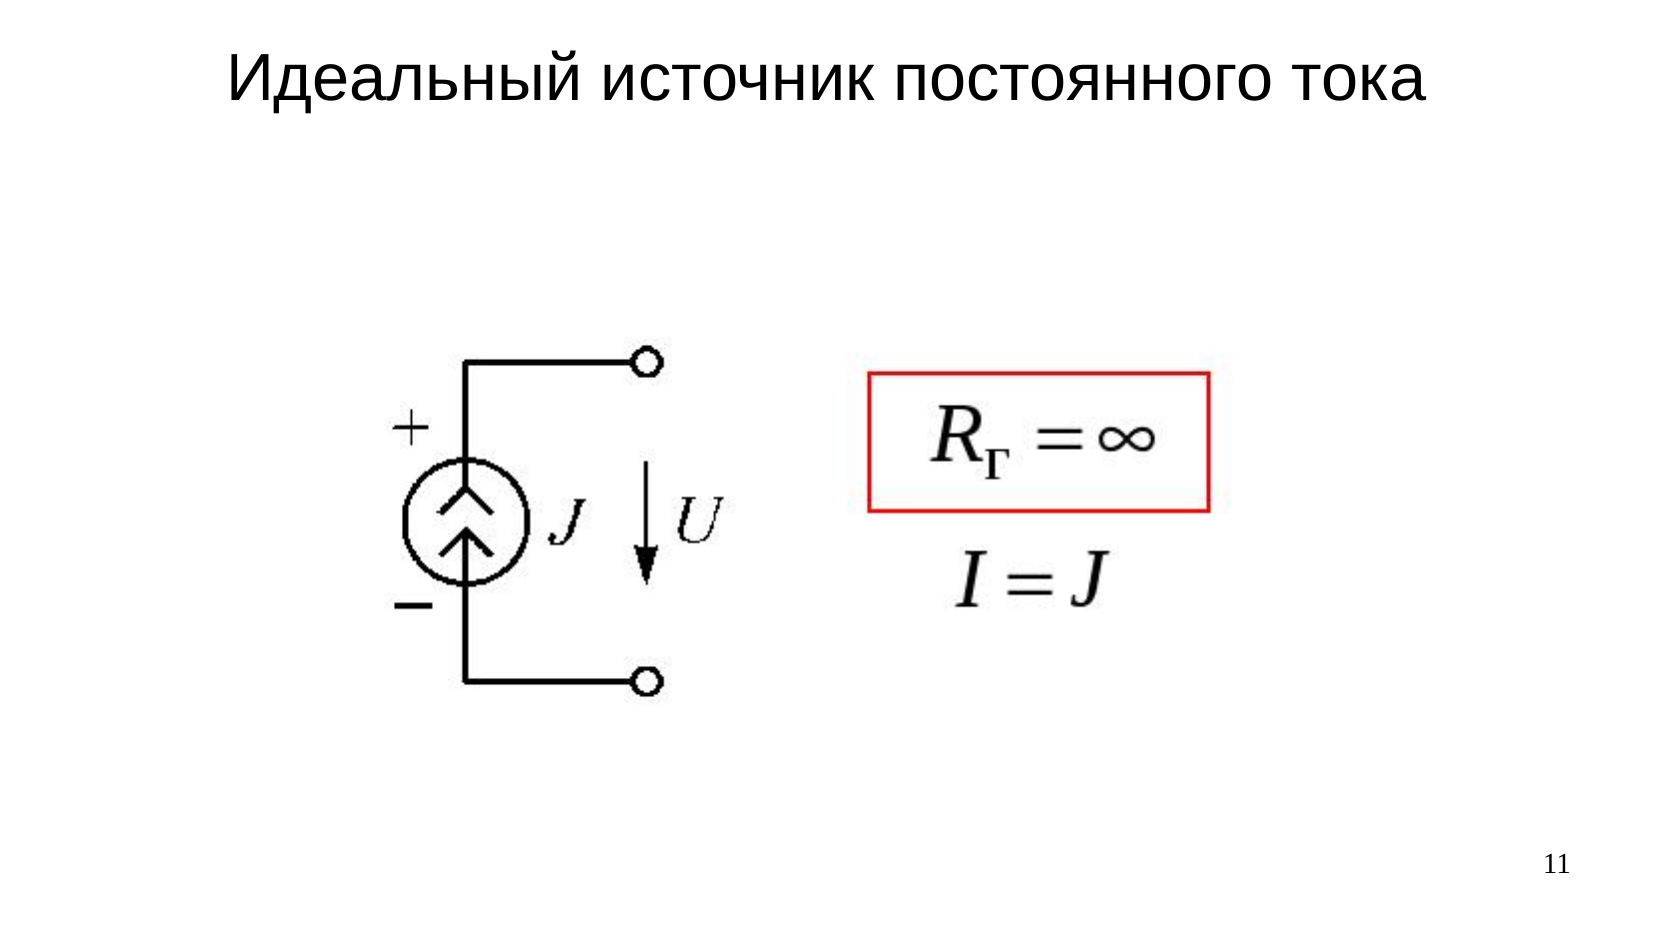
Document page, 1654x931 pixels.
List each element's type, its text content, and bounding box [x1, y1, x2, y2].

title Идеальный источник постоянного тока [82, 37, 1571, 119]
picture [363, 322, 1241, 715]
